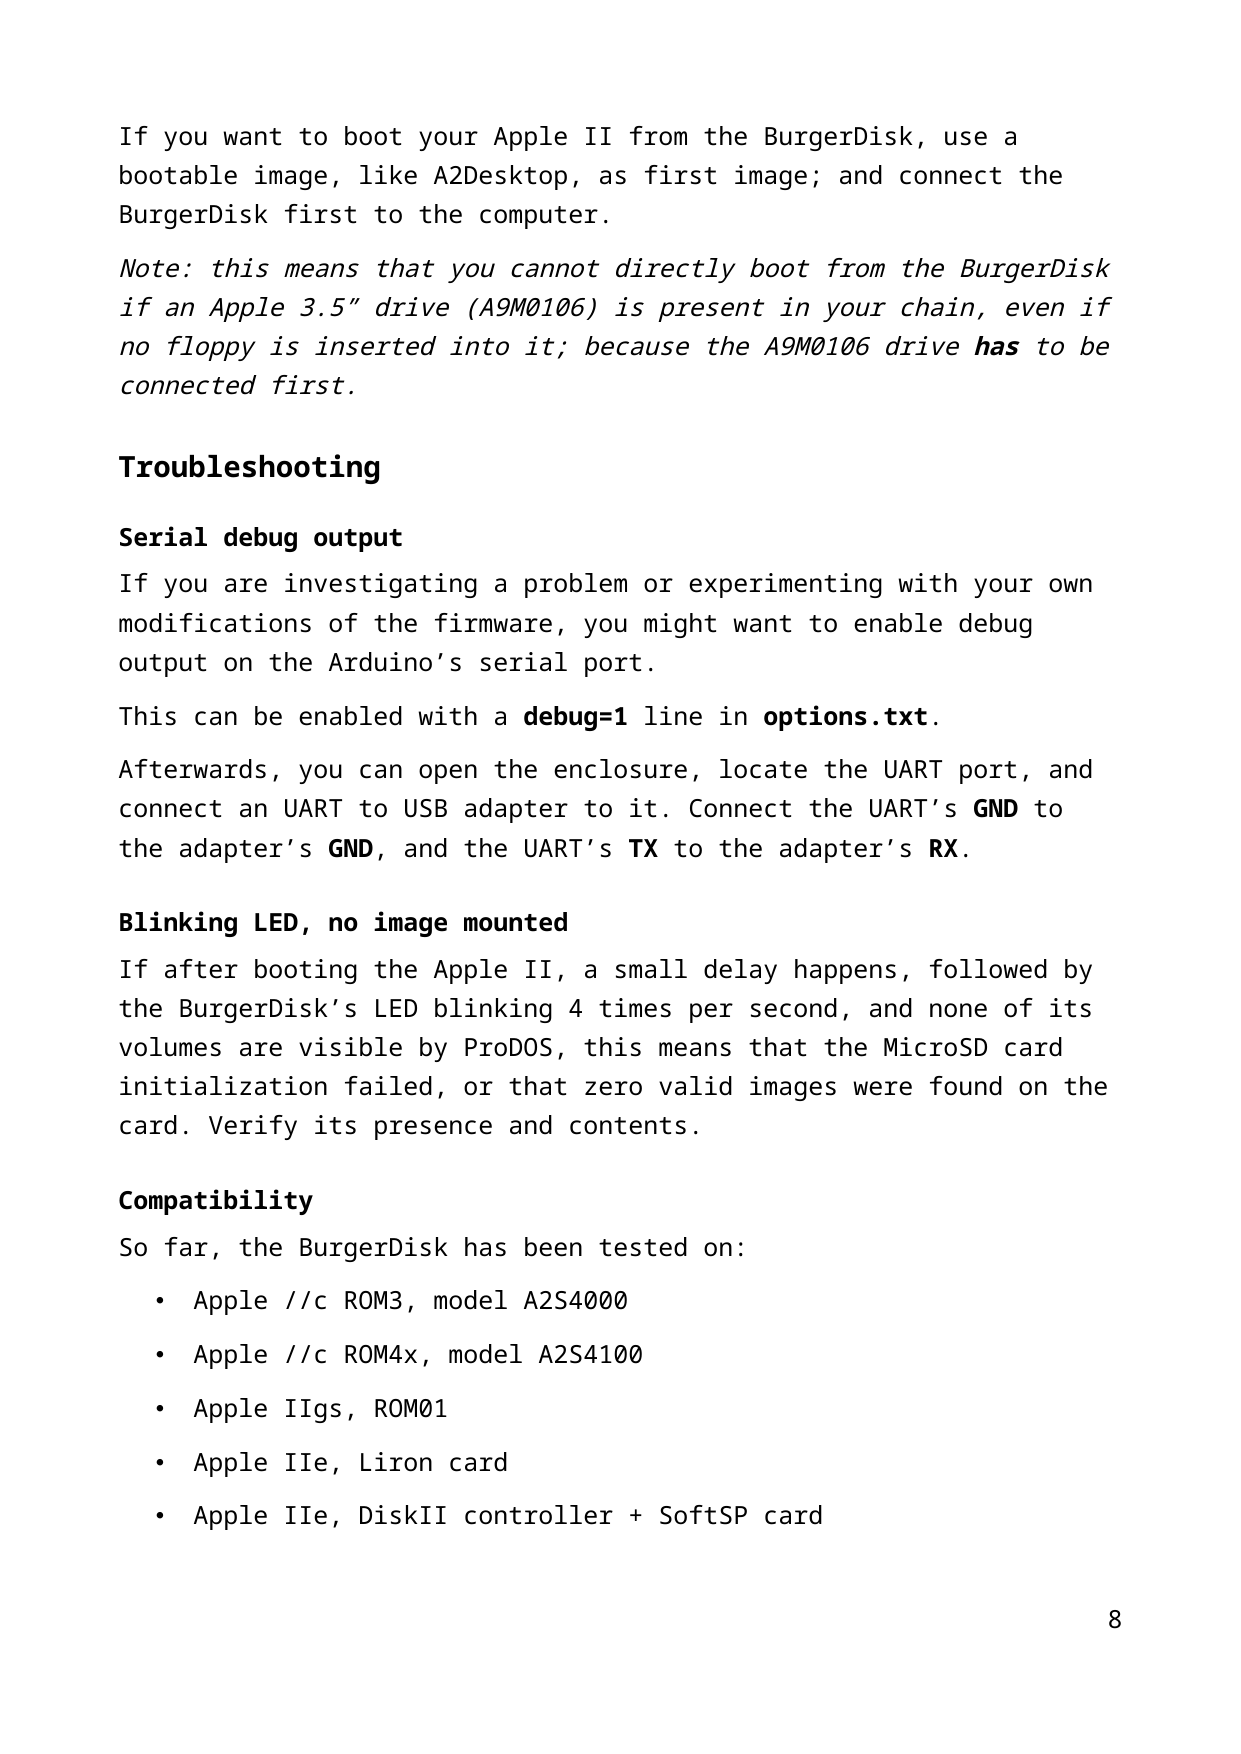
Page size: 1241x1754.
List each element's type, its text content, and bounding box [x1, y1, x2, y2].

subtitle Serial debug output [118, 519, 1122, 553]
text Note: this means that you cannot directly boot from the BurgerDisk if an Apple 3.5” drive (A9M0106) is present in your chain, even if no floppy is inserted into it; because the A9M0106 drive has to be connected first. [118, 250, 1122, 402]
list Apple IIgs, ROM01 [156, 1390, 1122, 1424]
text This can be enabled with a debug=1 line in options.txt. [118, 698, 1122, 732]
text Afterwards, you can open the enclosure, locate the UART port, and connect an UART to USB adapter to it. Connect the UART’s GND to the adapter’s GND, and the UART’s TX to the adapter’s RX. [118, 752, 1122, 864]
list Apple IIe, Liron card [156, 1444, 1122, 1478]
subtitle Troubleshooting [118, 446, 1122, 486]
text If you are investigating a problem or experimenting with your own modifications of the firmware, you might want to enable debug output on the Arduino’s serial port. [118, 566, 1122, 678]
text So far, the BurgerDisk has been tested on: [118, 1229, 1122, 1263]
list Apple //c ROM4x, model A2S4100 [156, 1337, 1122, 1371]
text If after booting the Apple II, a small delay happens, followed by the BurgerDisk’s LED blinking 4 times per second, and none of its volumes are visible by ProDOS, this means that the MicroSD card initialization failed, or that zero valid images were found on the card. Verify its presence and contents. [118, 951, 1122, 1142]
subtitle Blinking LED, no image mounted [118, 905, 1122, 939]
list Apple //c ROM3, model A2S4000 [156, 1283, 1122, 1317]
subtitle Compatibility [118, 1183, 1122, 1217]
text If you want to boot your Apple II from the BurgerDisk, use a bootable image, like A2Desktop, as first image; and connect the BurgerDisk first to the computer. [118, 118, 1122, 231]
list Apple IIe, DiskII controller + SoftSP card [156, 1498, 1122, 1532]
